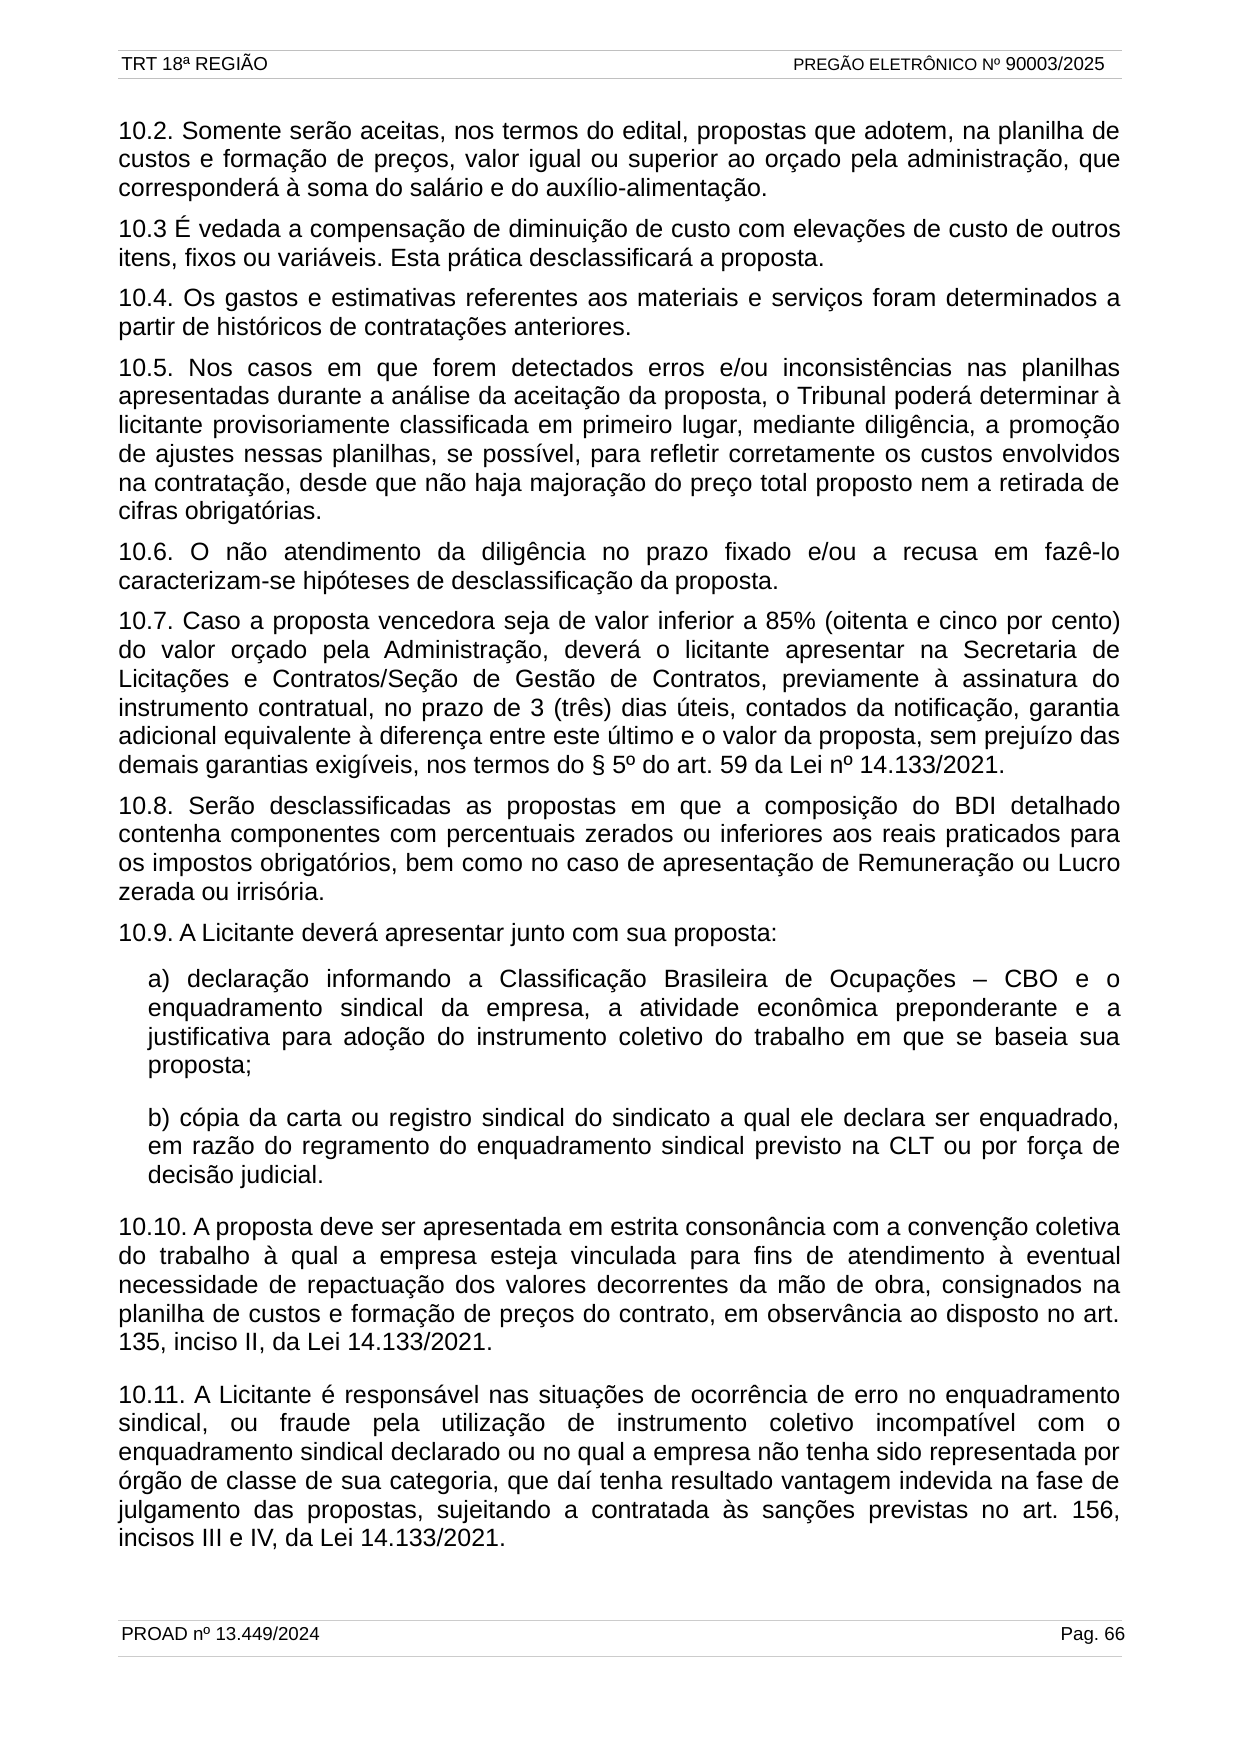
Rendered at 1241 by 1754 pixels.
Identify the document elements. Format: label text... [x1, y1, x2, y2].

text 10.9. A Licitante deverá apresentar junto com sua proposta: [118, 917, 1122, 946]
text b) cópia da carta ou registro sindical do sindicato a qual ele declara ser enquadrado, em razão do regramento do enquadramento sindical previsto na CLT ou por força de decisão judicial. [148, 1102, 1122, 1189]
text 10.8. Serão desclassificadas as propostas em que a composição do BDI detalhado contenha componentes com percentuais zerados ou inferiores aos reais praticados para os impostos obrigatórios, bem como no caso de apresentação de Remuneração ou Lucro zerada ou irrisória. [118, 791, 1122, 906]
text a) declaração informando a Classificação Brasileira de Ocupações – CBO e o enquadramento sindical da empresa, a atividade econômica preponderante e a justificativa para adoção do instrumento coletivo do trabalho em que se baseia sua proposta; [148, 964, 1122, 1079]
text 10.4. Os gastos e estimativas referentes aos materiais e serviços foram determinados a partir de históricos de contratações anteriores. [118, 283, 1122, 341]
text 10.6. O não atendimento da diligência no prazo fixado e/ou a recusa em fazê-lo caracterizam-se hipóteses de desclassificação da proposta. [118, 537, 1122, 594]
text 10.2. Somente serão aceitas, nos termos do edital, propostas que adotem, na planilha de custos e formação de preços, valor igual ou superior ao orçado pela administração, que corresponderá à soma do salário e do auxílio-alimentação. [118, 116, 1122, 202]
text 10.10. A proposta deve ser apresentada em estrita consonância com a convenção coletiva do trabalho à qual a empresa esteja vinculada para fins de atendimento à eventual necessidade de repactuação dos valores decorrentes da mão de obra, consignados na planilha de custos e formação de preços do contrato, em observância ao disposto no art. 135, inciso II, da Lei 14.133/2021. [118, 1212, 1122, 1356]
text 10.7. Caso a proposta vencedora seja de valor inferior a 85% (oitenta e cinco por cento) do valor orçado pela Administração, deverá o licitante apresentar na Secretaria de Licitações e Contratos/Seção de Gestão de Contratos, previamente à assinatura do instrumento contratual, no prazo de 3 (três) dias úteis, contados da notificação, garantia adicional equivalente à diferença entre este último e o valor da proposta, sem prejuízo das demais garantias exigíveis, nos termos do § 5º do art. 59 da Lei nº 14.133/2021. [118, 606, 1122, 779]
text 10.11. A Licitante é responsável nas situações de ocorrência de erro no enquadramento sindical, ou fraude pela utilização de instrumento coletivo incompatível com o enquadramento sindical declarado ou no qual a empresa não tenha sido representada por órgão de classe de sua categoria, que daí tenha resultado vantagem indevida na fase de julgamento das propostas, sujeitando a contratada às sanções previstas no art. 156, incisos III e IV, da Lei 14.133/2021. [118, 1379, 1122, 1552]
text 10.3 É vedada a compensação de diminuição de custo com elevações de custo de outros itens, fixos ou variáveis. Esta prática desclassificará a proposta. [118, 214, 1122, 271]
text 10.5. Nos casos em que forem detectados erros e/ou inconsistências nas planilhas apresentadas durante a análise da aceitação da proposta, o Tribunal poderá determinar à licitante provisoriamente classificada em primeiro lugar, mediante diligência, a promoção de ajustes nessas planilhas, se possível, para refletir corretamente os custos envolvidos na contratação, desde que não haja majoração do preço total proposto nem a retirada de cifras obrigatórias. [118, 352, 1122, 525]
